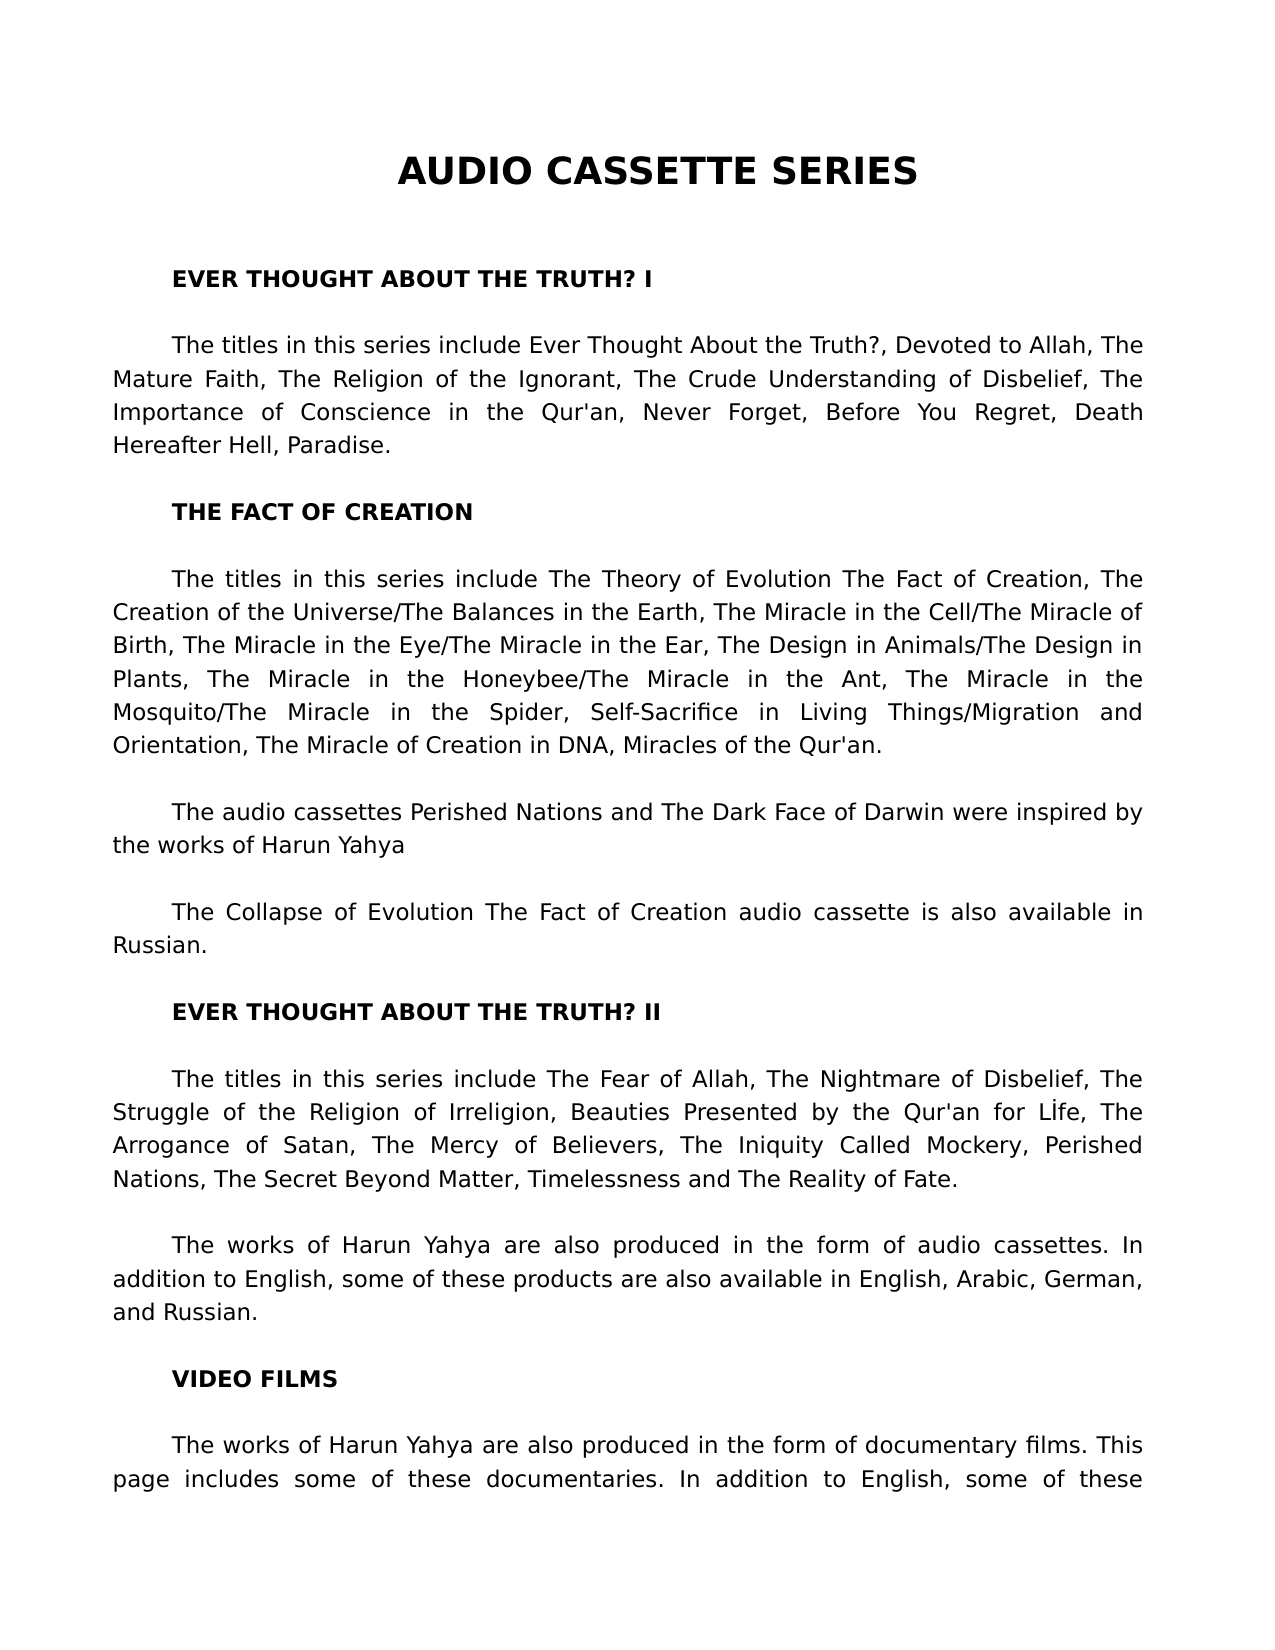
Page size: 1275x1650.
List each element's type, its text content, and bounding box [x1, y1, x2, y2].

text EVER THOUGHT ABOUT THE TRUTH? II [112, 994, 1145, 1027]
text The works of Harun Yahya are also produced in the form of documentary films. This page includes some of these documentaries. In addition to English, some of these [112, 1427, 1145, 1494]
text The titles in this series include The Fear of Allah, The Nightmare of Disbelief, The Struggle of the Religion of Irreligion, Beauties Presented by the Qur'an for Lİfe, The Arrogance of Satan, The Mercy of Believers, The Iniquity Called Mockery, Perished Nations, The Secret Beyond Matter, Timelessness and The Reality of Fate. [112, 1060, 1145, 1194]
text EVER THOUGHT ABOUT THE TRUTH? I [112, 260, 1145, 294]
text VIDEO FILMS [112, 1360, 1145, 1394]
text THE FACT OF CREATION [112, 494, 1145, 527]
text The audio cassettes Perished Nations and The Dark Face of Darwin were inspired by the works of Harun Yahya [112, 794, 1145, 860]
text AUDIO CASSETTE SERIES [112, 150, 1145, 194]
text The Collapse of Evolution The Fact of Creation audio cassette is also available in Russian. [112, 894, 1145, 960]
text The titles in this series include Ever Thought About the Truth?, Devoted to Allah, The Mature Faith, The Religion of the Ignorant, The Crude Understanding of Disbelief, The Importance of Conscience in the Qur'an, Never Forget, Before You Regret, Death Hereafter Hell, Paradise. [112, 327, 1145, 460]
text The titles in this series include The Theory of Evolution The Fact of Creation, The Creation of the Universe/The Balances in the Earth, The Miracle in the Cell/The Miracle of Birth, The Miracle in the Eye/The Miracle in the Ear, The Design in Animals/The Design in Plants, The Miracle in the Honeybee/The Miracle in the Ant, The Miracle in the Mosquito/The Miracle in the Spider, Self-Sacrifice in Living Things/Migration and Orientation, The Miracle of Creation in DNA, Miracles of the Qur'an. [112, 560, 1145, 760]
text The works of Harun Yahya are also produced in the form of audio cassettes. In addition to English, some of these products are also available in English, Arabic, German, and Russian. [112, 1227, 1145, 1327]
